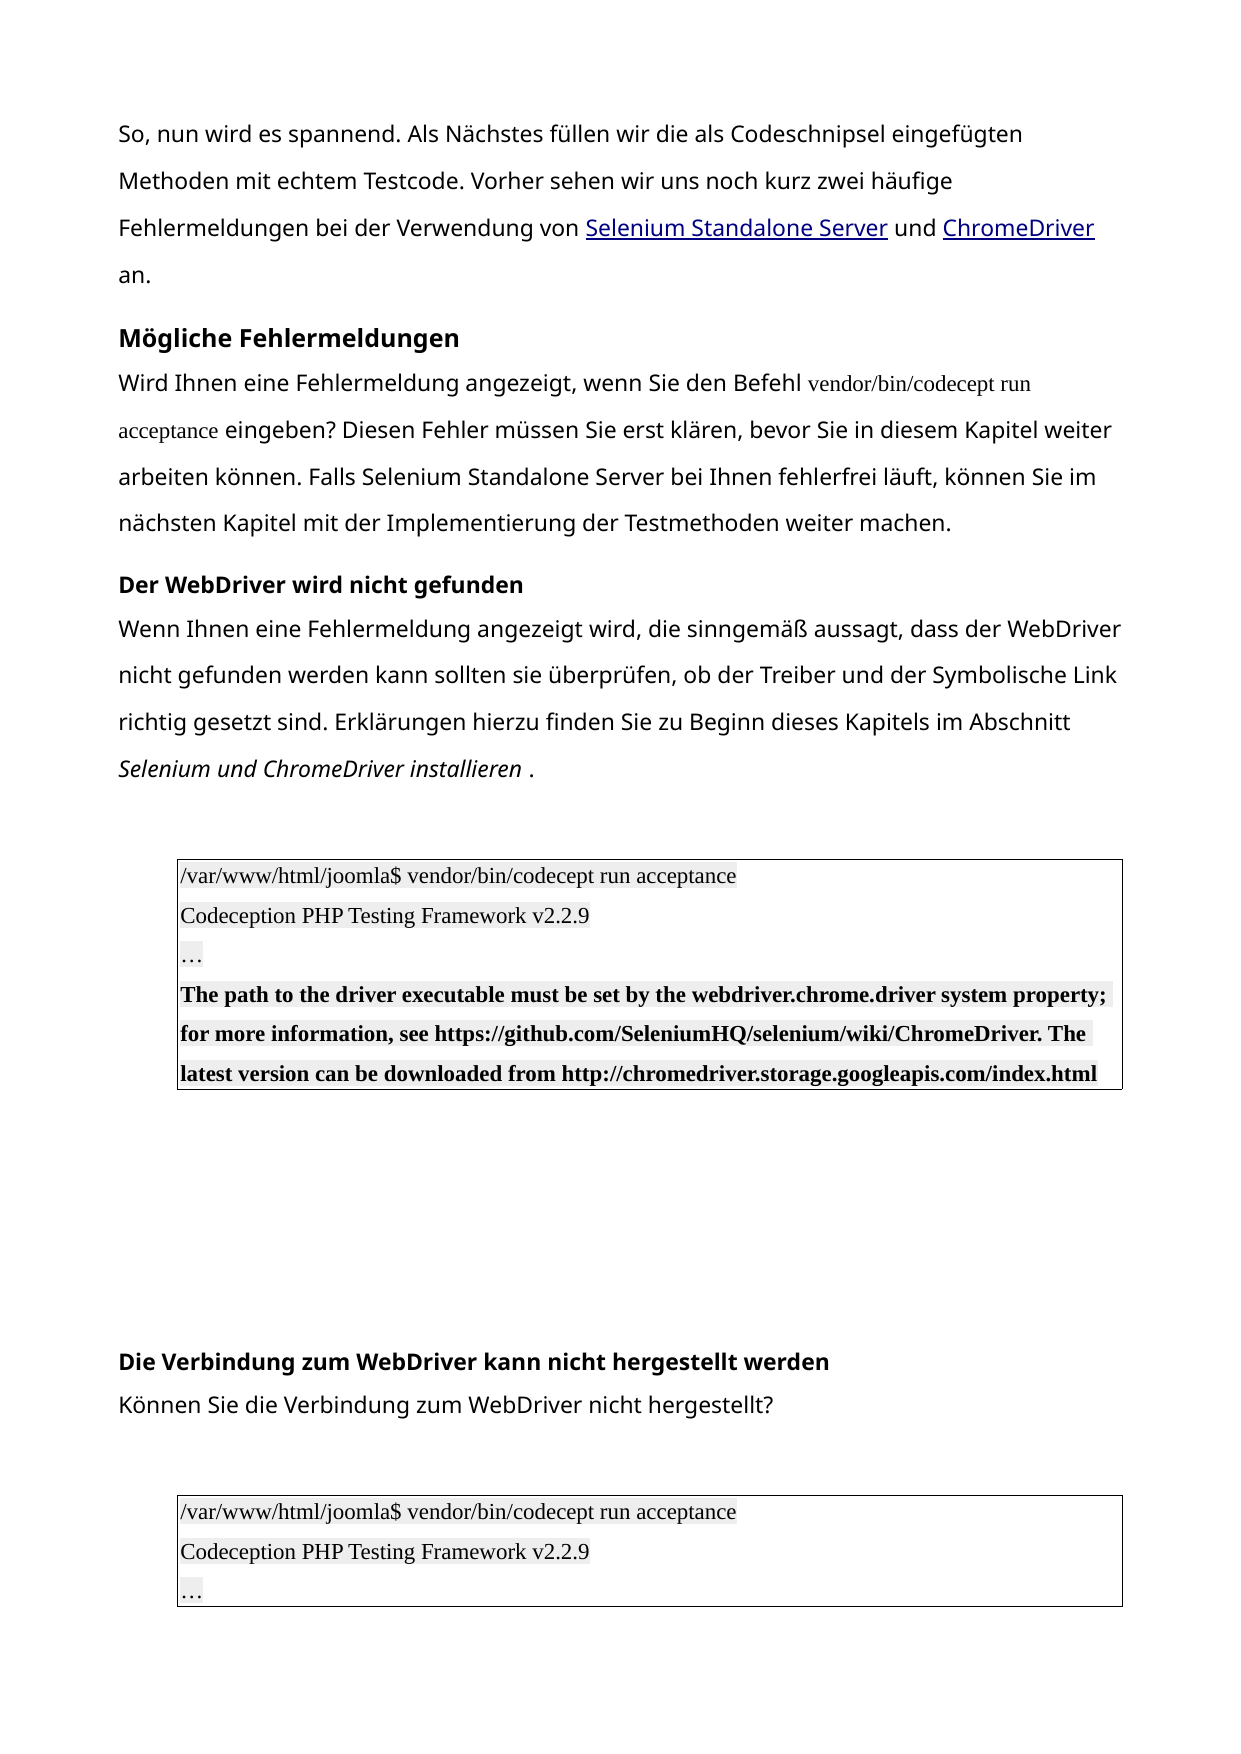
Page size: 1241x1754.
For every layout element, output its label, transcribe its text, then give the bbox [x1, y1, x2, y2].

text Können Sie die Verbindung zum WebDriver nicht hergestellt? [118, 1389, 1122, 1421]
subtitle Die Verbindung zum WebDriver kann nicht hergestellt werden [118, 1346, 1122, 1377]
subtitle Der WebDriver wird nicht gefunden [118, 569, 1122, 600]
text /var/www/html/joomla$ vendor/bin/codecept run acceptance Codeception PHP Testing Framework v2.2.9 … The path to the driver executable must be set by the webdriver.chrome.driver system property; for more information, see https://github.com/SeleniumHQ/selenium/wiki/ChromeDriver. The latest version can be downloaded from http://chromedriver.storage.googleapis.com/index.html [178, 860, 1122, 1089]
subtitle Mögliche Fehlermeldungen [118, 320, 1122, 354]
text /var/www/html/joomla$ vendor/bin/codecept run acceptance Codeception PHP Testing Framework v2.2.9 … [178, 1496, 1122, 1606]
text So, nun wird es spannend. Als Nächstes füllen wir die als Codeschnipsel eingefügten Methoden mit echtem Testcode. Vorher sehen wir uns noch kurz zwei häufige Fehlermeldungen bei der Verwendung von Selenium Standalone Server und ChromeDriver an. [118, 118, 1122, 290]
text Wird Ihnen eine Fehlermeldung angezeigt, wenn Sie den Befehl vendor/bin/codecept run acceptance eingeben? Diesen Fehler müssen Sie erst klären, bevor Sie in diesem Kapitel weiter arbeiten können. Falls Selenium Standalone Server bei Ihnen fehlerfrei läuft, können Sie im nächsten Kapitel mit der Implementierung der Testmethoden weiter machen. [118, 367, 1122, 539]
text Wenn Ihnen eine Fehlermeldung angezeigt wird, die sinngemäß aussagt, dass der WebDriver nicht gefunden werden kann sollten sie überprüfen, ob der Treiber und der Symbolische Link richtig gesetzt sind. Erklärungen hierzu finden Sie zu Beginn dieses Kapitels im Abschnitt Selenium und ChromeDriver installieren . [118, 613, 1122, 784]
